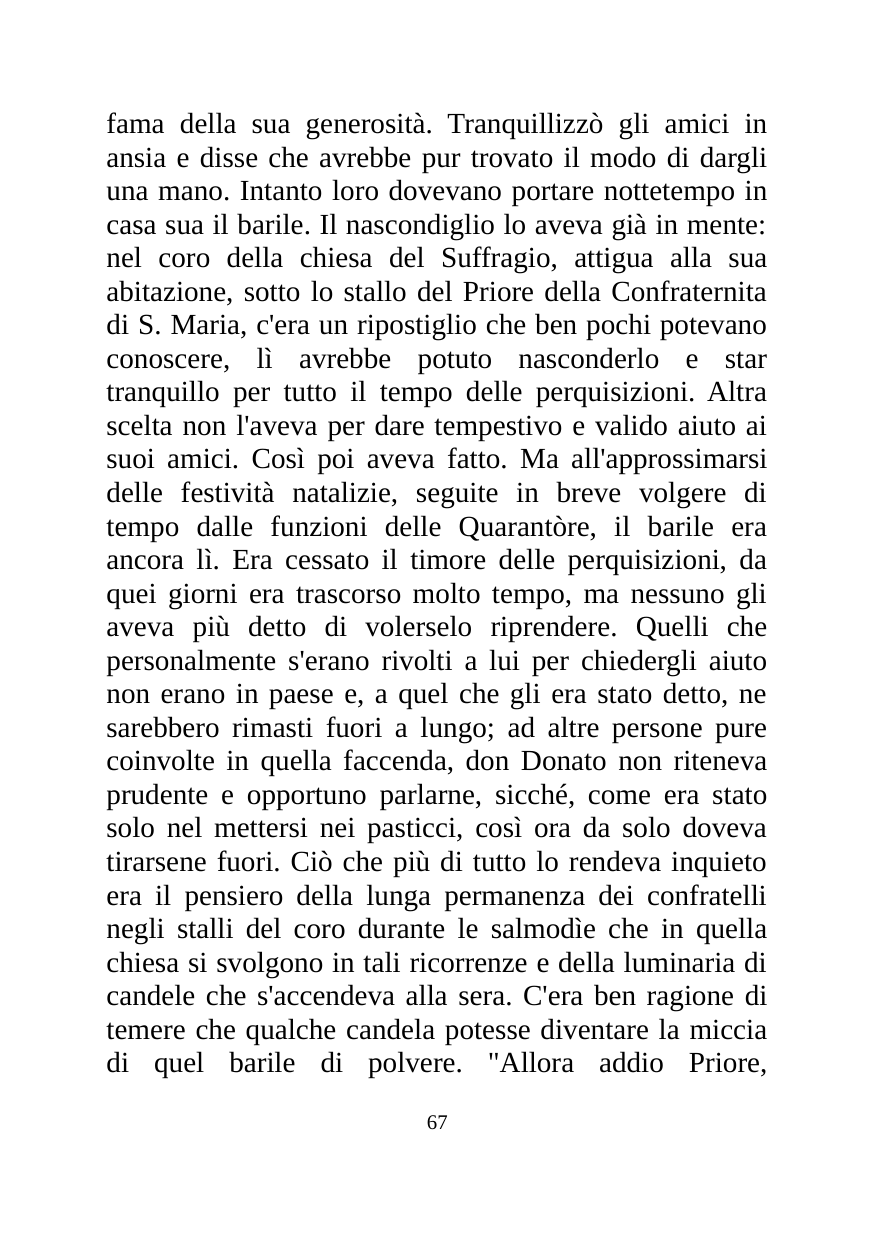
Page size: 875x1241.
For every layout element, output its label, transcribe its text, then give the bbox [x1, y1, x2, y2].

text fama della sua generosità. Tranquillizzò gli amici in ansia e disse che avrebbe pur trovato il modo di dargli una mano. Intanto loro dovevano portare nottetempo in casa sua il barile. Il nascondiglio lo aveva già in mente: nel coro della chiesa del Suffragio, attigua alla sua abitazione, sotto lo stallo del Priore della Confraternita di S. Maria, c'era un ripostiglio che ben pochi potevano conoscere, lì avrebbe potuto nasconderlo e star tranquillo per tutto il tempo delle perquisizioni. Altra scelta non l'aveva per dare tempestivo e valido aiuto ai suoi amici. Così poi aveva fatto. Ma all'approssimarsi delle festività natalizie, seguite in breve volgere di tempo dalle funzioni delle Quarantòre, il barile era ancora lì. Era cessato il timore delle perquisizioni, da quei giorni era trascorso molto tempo, ma nessuno gli aveva più detto di volerselo riprendere. Quelli che personalmente s'erano rivolti a lui per chiedergli aiuto non erano in paese e, a quel che gli era stato detto, ne sarebbero rimasti fuori a lungo; ad altre persone pure coinvolte in quella faccenda, don Donato non riteneva prudente e opportuno parlarne, sicché, come era stato solo nel mettersi nei pasticci, così ora da solo doveva tirarsene fuori. Ciò che più di tutto lo rendeva inquieto era il pensiero della lunga permanenza dei confratelli negli stalli del coro durante le salmodìe che in quella chiesa si svolgono in tali ricorrenze e della luminaria di candele che s'accendeva alla sera. C'era ben ragione di temere che qualche candela potesse diventare la miccia di quel barile di polvere. "Allora addio Priore, [106, 106, 768, 1079]
